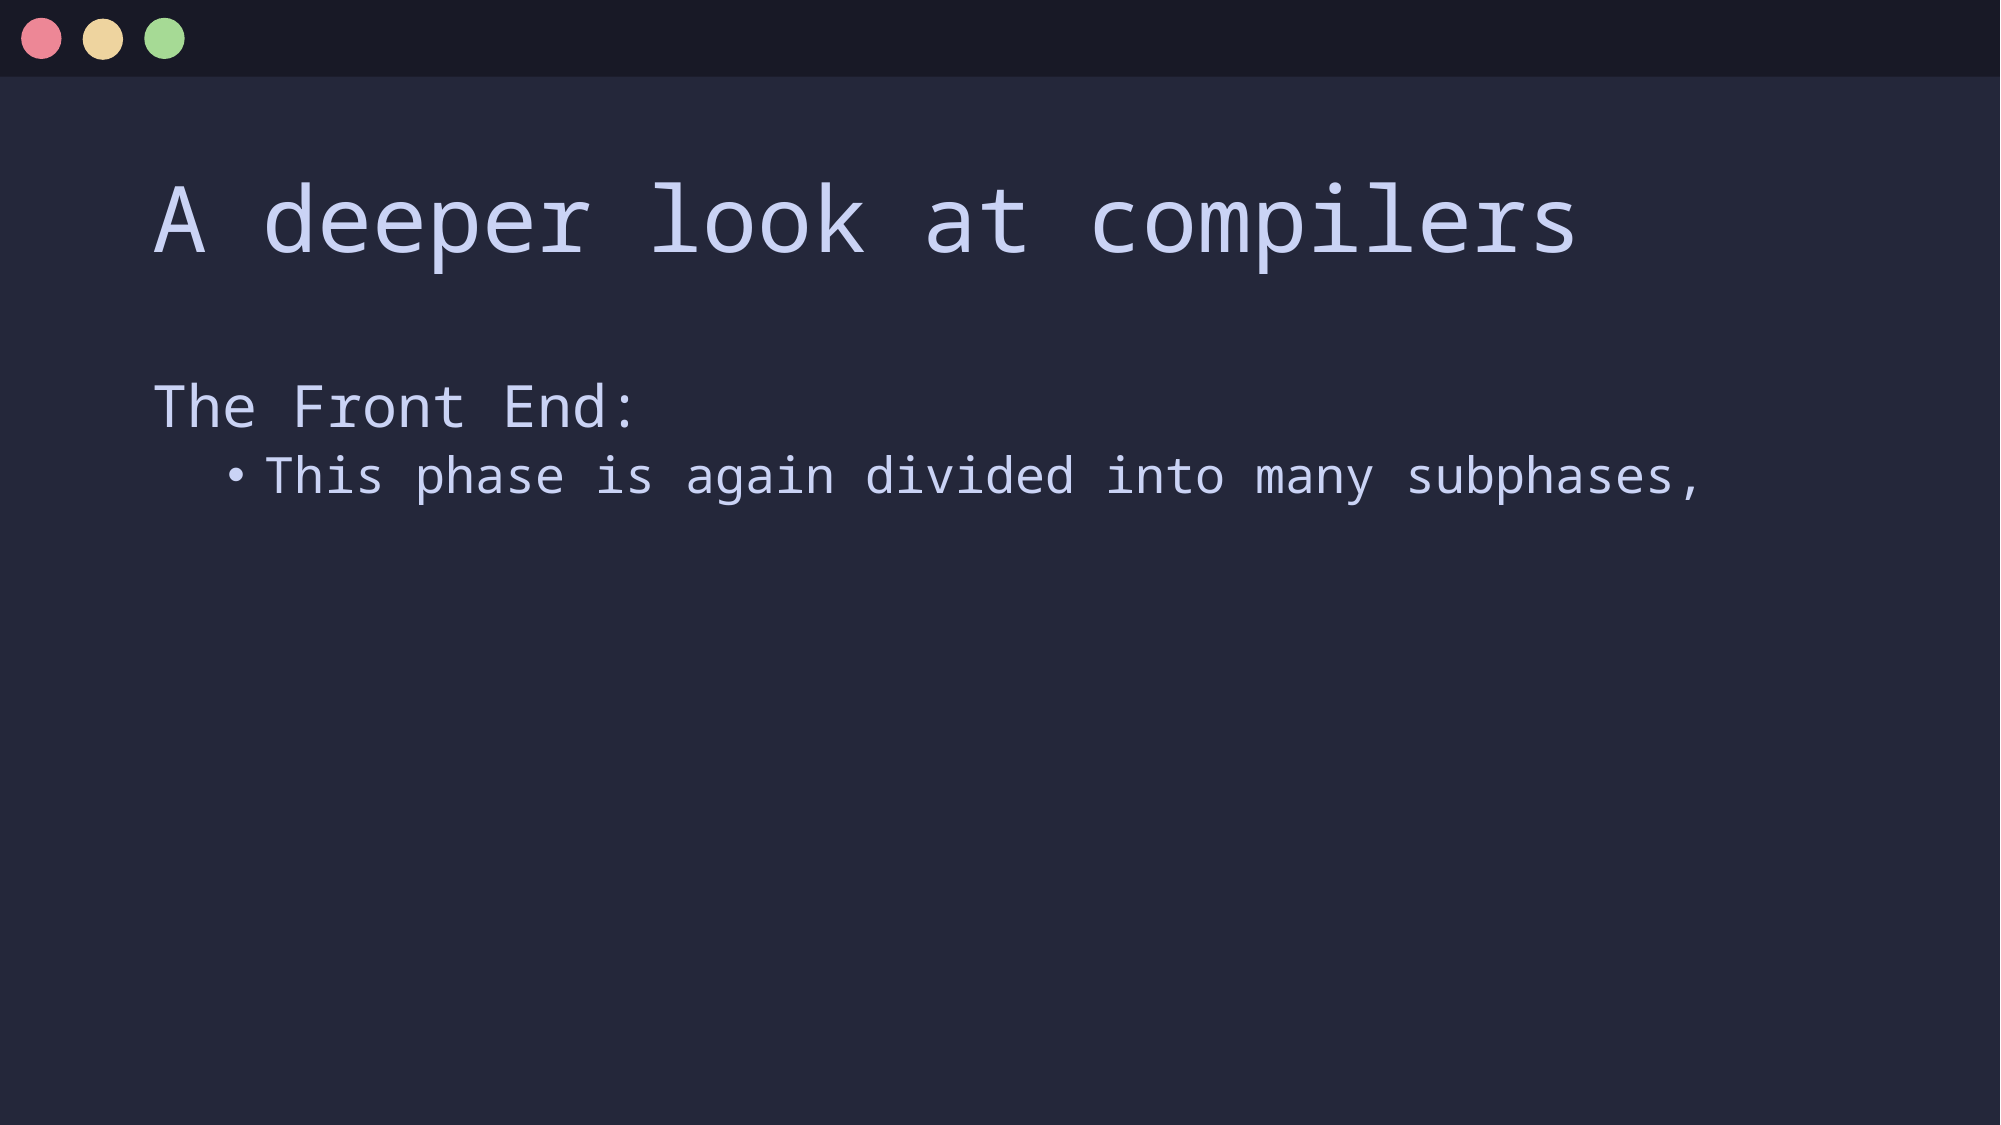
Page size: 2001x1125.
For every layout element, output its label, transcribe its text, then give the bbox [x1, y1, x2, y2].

title A deeper look at compilers [137, 113, 1863, 332]
text_box [0, 0, 2000, 77]
list The Front End: This phase is again divided into many subphases, [137, 369, 1863, 1014]
